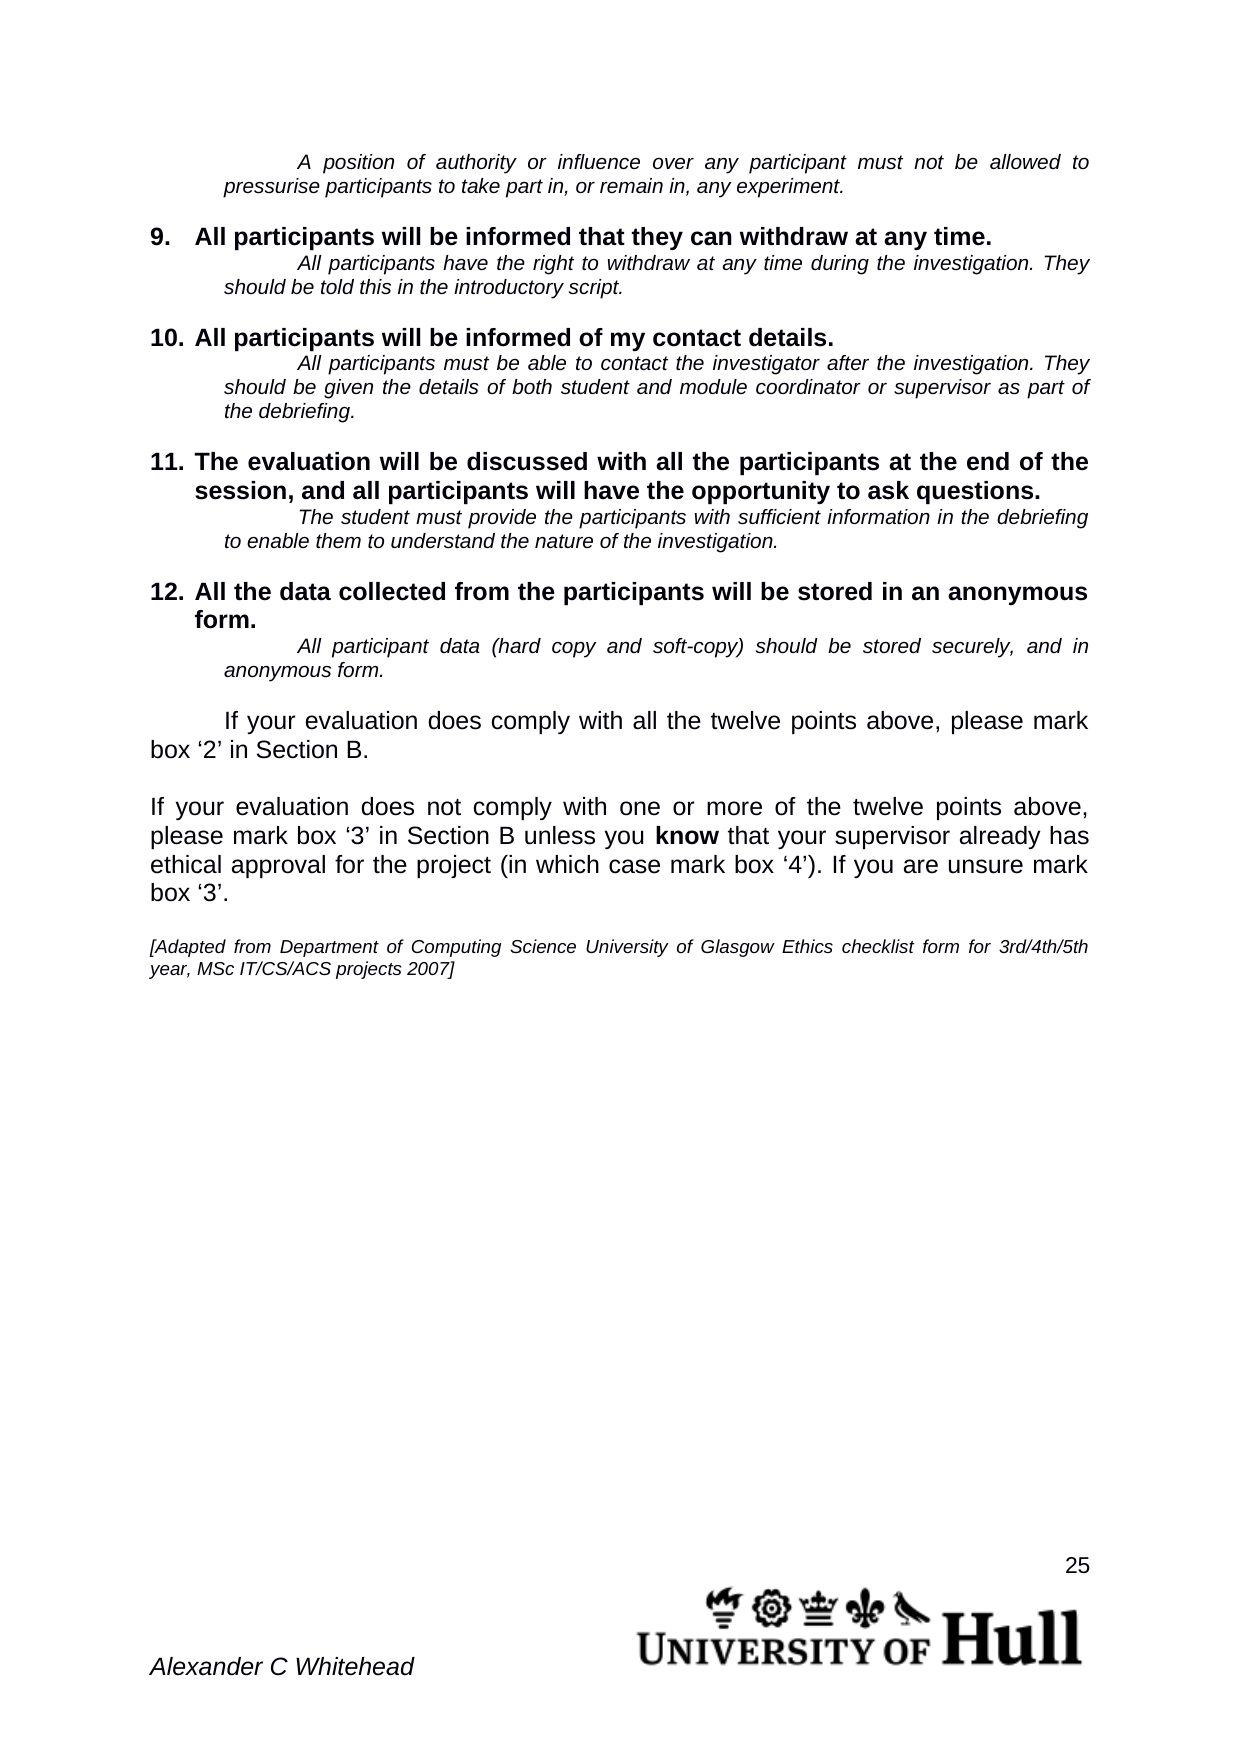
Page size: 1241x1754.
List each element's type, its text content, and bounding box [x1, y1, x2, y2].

text 9. All participants will be informed that they can withdraw at any time. [150, 222, 1090, 251]
text 12. All the data collected from the participants will be stored in an anonymous form. [150, 576, 1090, 634]
picture [630, 1578, 1091, 1675]
text 11. The evaluation will be discussed with all the participants at the end of the session, and all participants will have the opportunity to ask questions. [150, 447, 1090, 504]
text [Adapted from Department of Computing Science University of Glasgow Ethics checklist form for 3rd/4th/5th year, MSc IT/CS/ACS projects 2007] [150, 936, 1090, 979]
text If your evaluation does not comply with one or more of the twelve points above, please mark box ‘3’ in Section B unless you know that your supervisor already has ethical approval for the project (in which case mark box ‘4’). If you are unsure mark box ‘3’. [150, 792, 1090, 907]
text All participant data (hard copy and soft-copy) should be stored securely, and in anonymous form. [224, 634, 1090, 682]
text If your evaluation does comply with all the twelve points above, please mark box ‘2’ in Section B. [150, 706, 1090, 763]
text 10. All participants will be informed of my contact details. [150, 322, 1090, 351]
text The student must provide the participants with sufficient information in the debriefing to enable them to understand the nature of the investigation. [224, 504, 1090, 552]
text All participants have the right to withdraw at any time during the investigation. They should be told this in the introductory script. [224, 251, 1090, 298]
text A position of authority or influence over any participant must not be allowed to pressurise participants to take part in, or remain in, any experiment. [224, 150, 1090, 198]
text All participants must be able to contact the investigator after the investigation. They should be given the details of both student and module coordinator or supervisor as part of the debriefing. [224, 351, 1090, 423]
